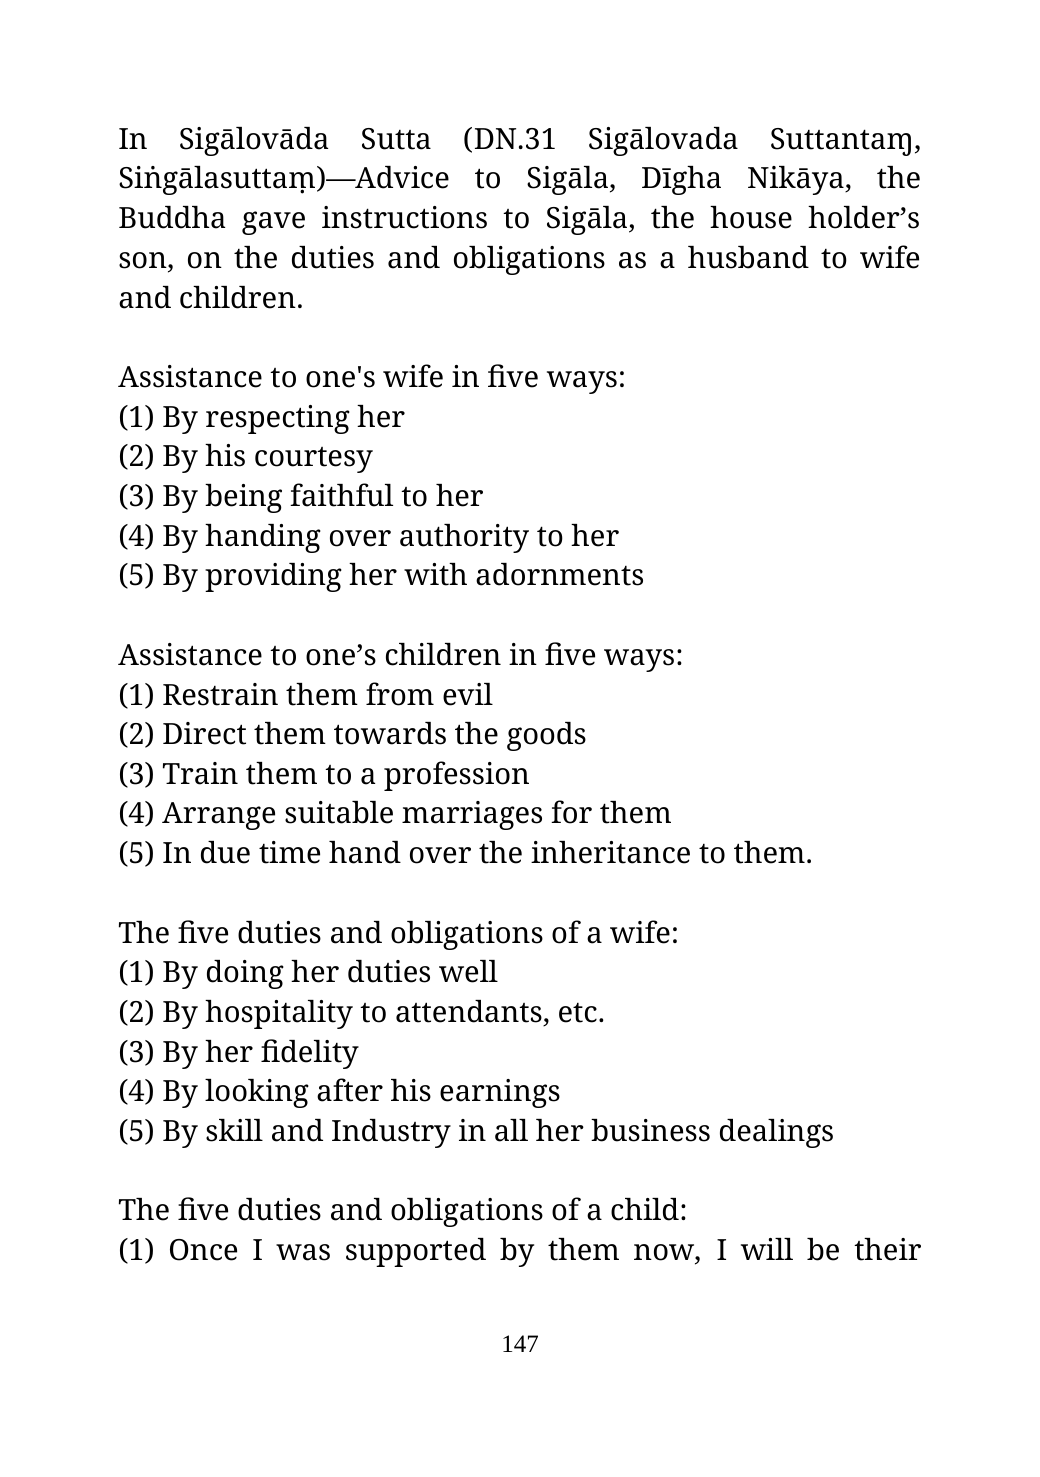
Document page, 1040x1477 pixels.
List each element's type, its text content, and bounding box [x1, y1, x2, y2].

text In Sigālovāda Sutta (DN.31 Sigālovada Suttantaɱ, Siṅgālasuttaṃ)—Advice to Sigāla, Dīgha Nikāya, the Buddha gave instructions to Sigāla, the house holder’s son, on the duties and obligations as a husband to wife and children. Assistance to one's wife in five ways: (1) By respecting her (2) By his courtesy (3) By being faithful to her (4) By handing over authority to her (5) By providing her with adornments Assistance to one’s children in five ways: (1) Restrain them from evil (2) Direct them towards the goods (3) Train them to a profession (4) Arrange suitable marriages for them (5) In due time hand over the inheritance to them. The five duties and obligations of a wife: (1) By doing her duties well (2) By hospitality to attendants, etc. (3) By her fidelity (4) By looking after his earnings (5) By skill and Industry in all her business dealings The five duties and obligations of a child: (1) Once I was supported by them now, I will be their [118, 118, 922, 1269]
